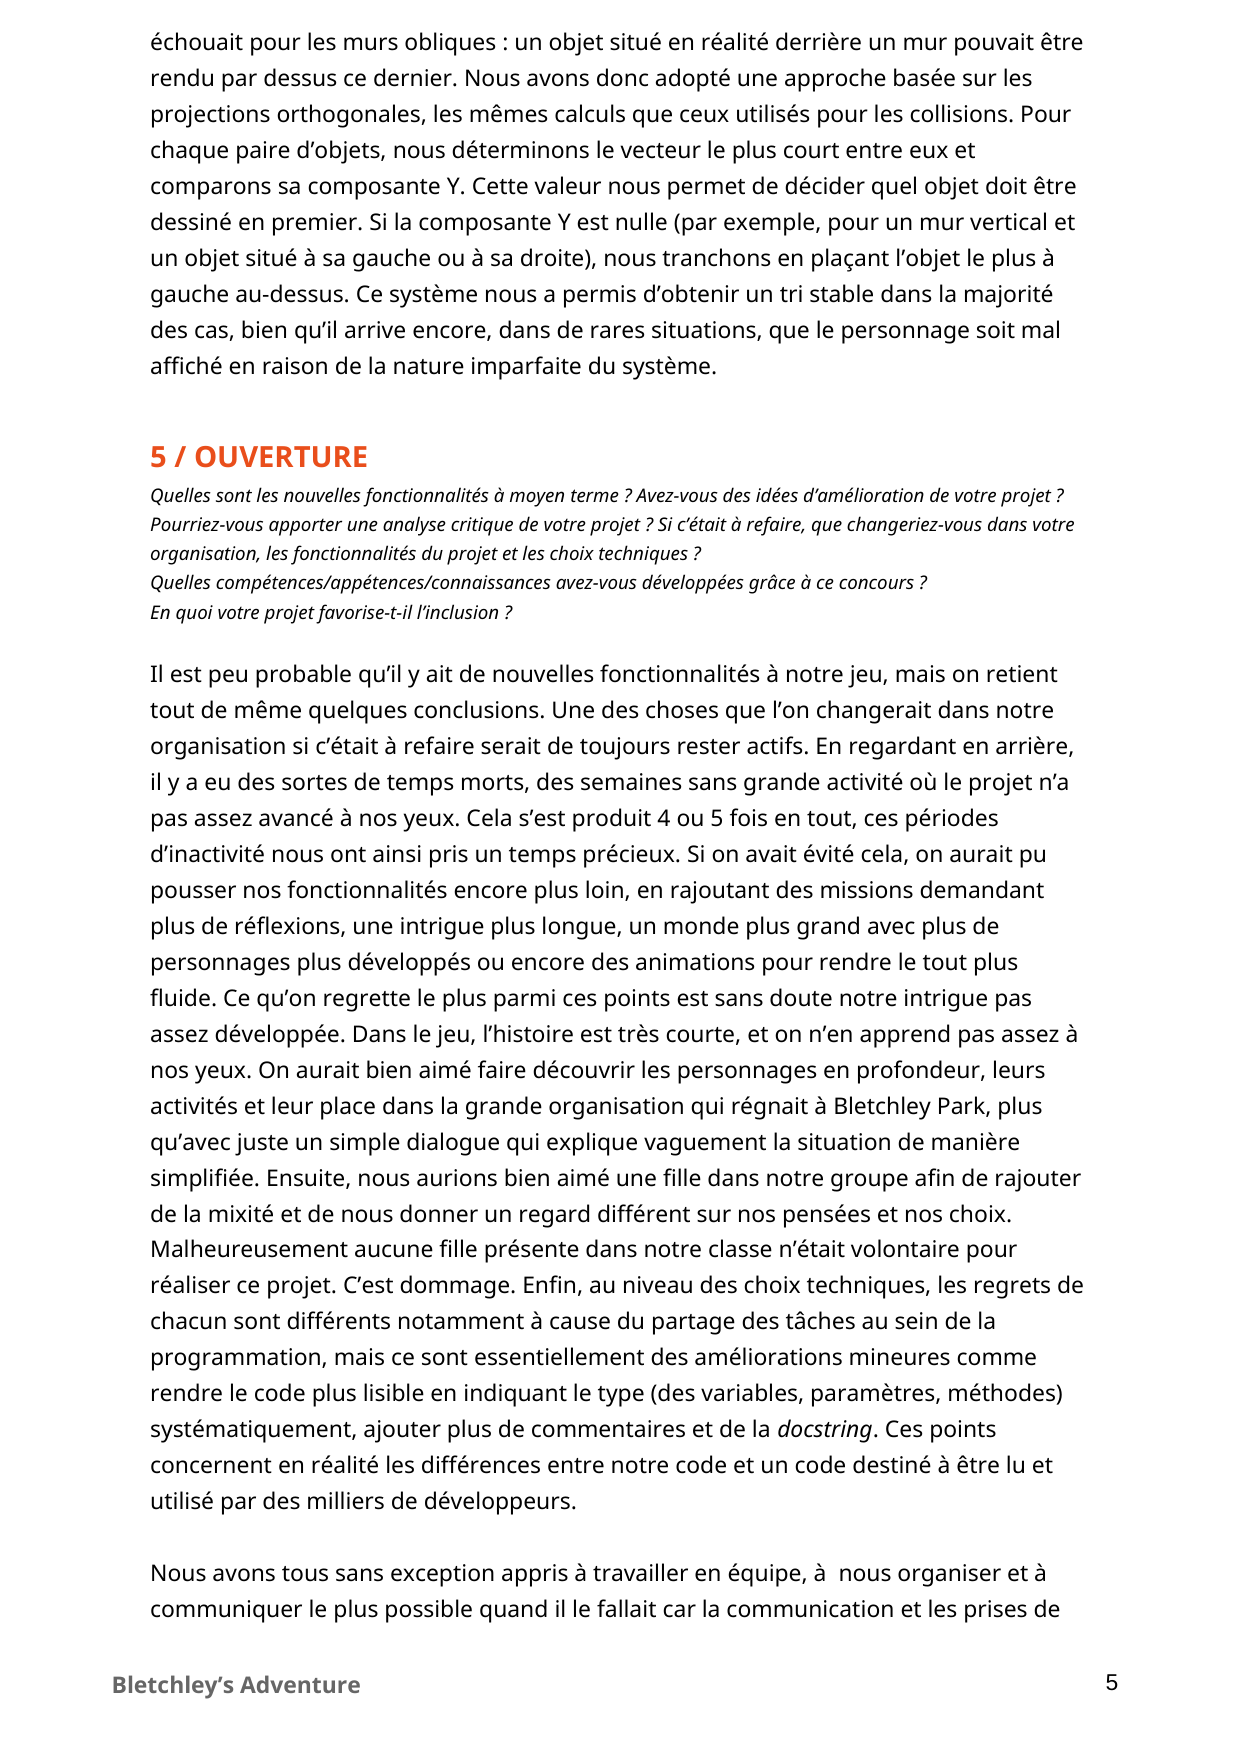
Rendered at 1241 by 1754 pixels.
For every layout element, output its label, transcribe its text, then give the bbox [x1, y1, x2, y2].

text En quoi votre projet favorise-t-il l’inclusion ? [150, 599, 1090, 624]
text Quelles compétences/appétences/connaissances avez-vous développées grâce à ce concours ? [150, 570, 1090, 595]
text 5 / OUVERTURE [150, 436, 1090, 476]
text Nous avons tous sans exception appris à travailler en équipe, à nous organiser et à communiquer le plus possible quand il le fallait car la communication et les prises de [150, 1557, 1090, 1624]
text Il est peu probable qu’il y ait de nouvelles fonctionnalités à notre jeu, mais on retient tout de même quelques conclusions. Une des choses que l’on changerait dans notre organisation si c’était à refaire serait de toujours rester actifs. En regardant en arrière, il y a eu des sortes de temps morts, des semaines sans grande activité où le projet n’a pas assez avancé à nos yeux. Cela s’est produit 4 ou 5 fois en tout, ces périodes d’inactivité nous ont ainsi pris un temps précieux. Si on avait évité cela, on aurait pu pousser nos fonctionnalités encore plus loin, en rajoutant des missions demandant plus de réflexions, une intrigue plus longue, un monde plus grand avec plus de personnages plus développés ou encore des animations pour rendre le tout plus fluide. Ce qu’on regrette le plus parmi ces points est sans doute notre intrigue pas assez développée. Dans le jeu, l’histoire est très courte, et on n’en apprend pas assez à nos yeux. On aurait bien aimé faire découvrir les personnages en profondeur, leurs activités et leur place dans la grande organisation qui régnait à Bletchley Park, plus qu’avec juste un simple dialogue qui explique vaguement la situation de manière simplifiée. Ensuite, nous aurions bien aimé une fille dans notre groupe afin de rajouter de la mixité et de nous donner un regard différent sur nos pensées et nos choix. Malheureusement aucune fille présente dans notre classe n’était volontaire pour réaliser ce projet. C’est dommage. Enfin, au niveau des choix techniques, les regrets de chacun sont différents notamment à cause du partage des tâches au sein de la programmation, mais ce sont essentiellement des améliorations mineures comme rendre le code plus lisible en indiquant le type (des variables, paramètres, méthodes) systématiquement, ajouter plus de commentaires et de la docstring. Ces points concernent en réalité les différences entre notre code et un code destiné à être lu et utilisé par des milliers de développeurs. [150, 658, 1090, 1516]
text échouait pour les murs obliques : un objet situé en réalité derrière un mur pouvait être rendu par dessus ce dernier. Nous avons donc adopté une approche basée sur les projections orthogonales, les mêmes calculs que ceux utilisés pour les collisions. Pour chaque paire d’objets, nous déterminons le vecteur le plus court entre eux et comparons sa composante Y. Cette valeur nous permet de décider quel objet doit être dessiné en premier. Si la composante Y est nulle (par exemple, pour un mur vertical et un objet situé à sa gauche ou à sa droite), nous tranchons en plaçant l’objet le plus à gauche au-dessus. Ce système nous a permis d’obtenir un tri stable dans la majorité des cas, bien qu’il arrive encore, dans de rares situations, que le personnage soit mal affiché en raison de la nature imparfaite du système. [150, 26, 1090, 381]
text Quelles sont les nouvelles fonctionnalités à moyen terme ? Avez-vous des idées d’amélioration de votre projet ? [150, 482, 1090, 507]
text Pourriez-vous apporter une analyse critique de votre projet ? Si c’était à refaire, que changeriez-vous dans votre organisation, les fonctionnalités du projet et les choix techniques ? [150, 511, 1090, 566]
